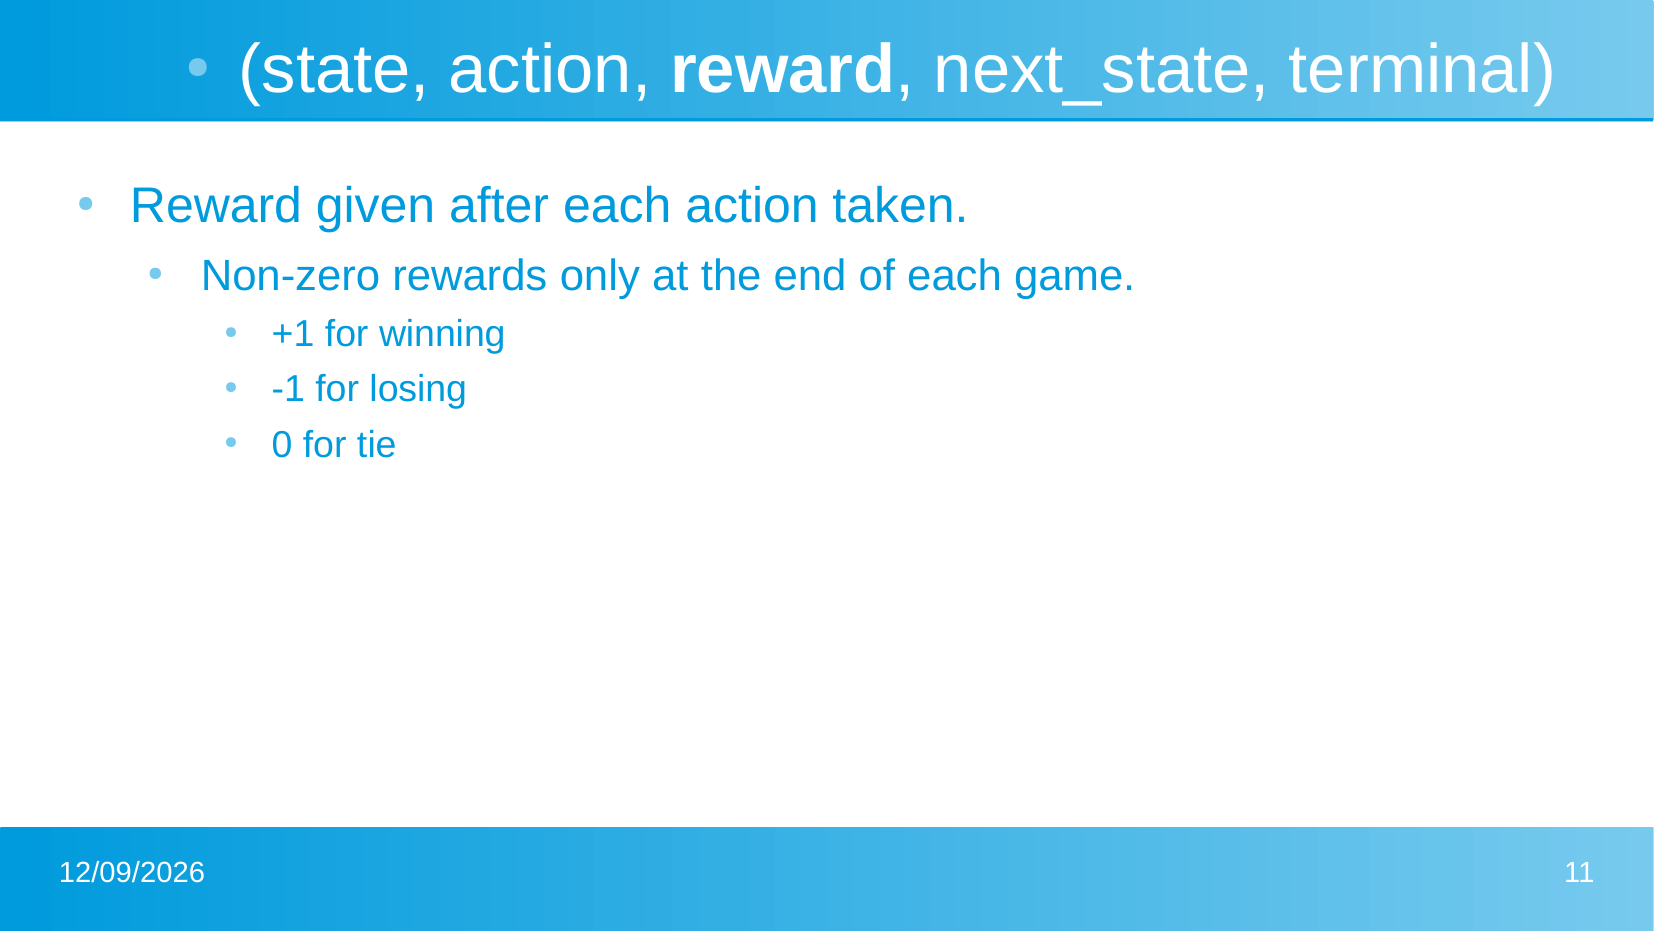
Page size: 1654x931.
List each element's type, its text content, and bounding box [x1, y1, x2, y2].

title (state, action, reward, next_state, terminal) [59, 29, 1595, 108]
list Reward given after each action taken. Non-zero rewards only at the end of each game. +1 for winning -1 for losing 0 for tie [59, 177, 1595, 768]
